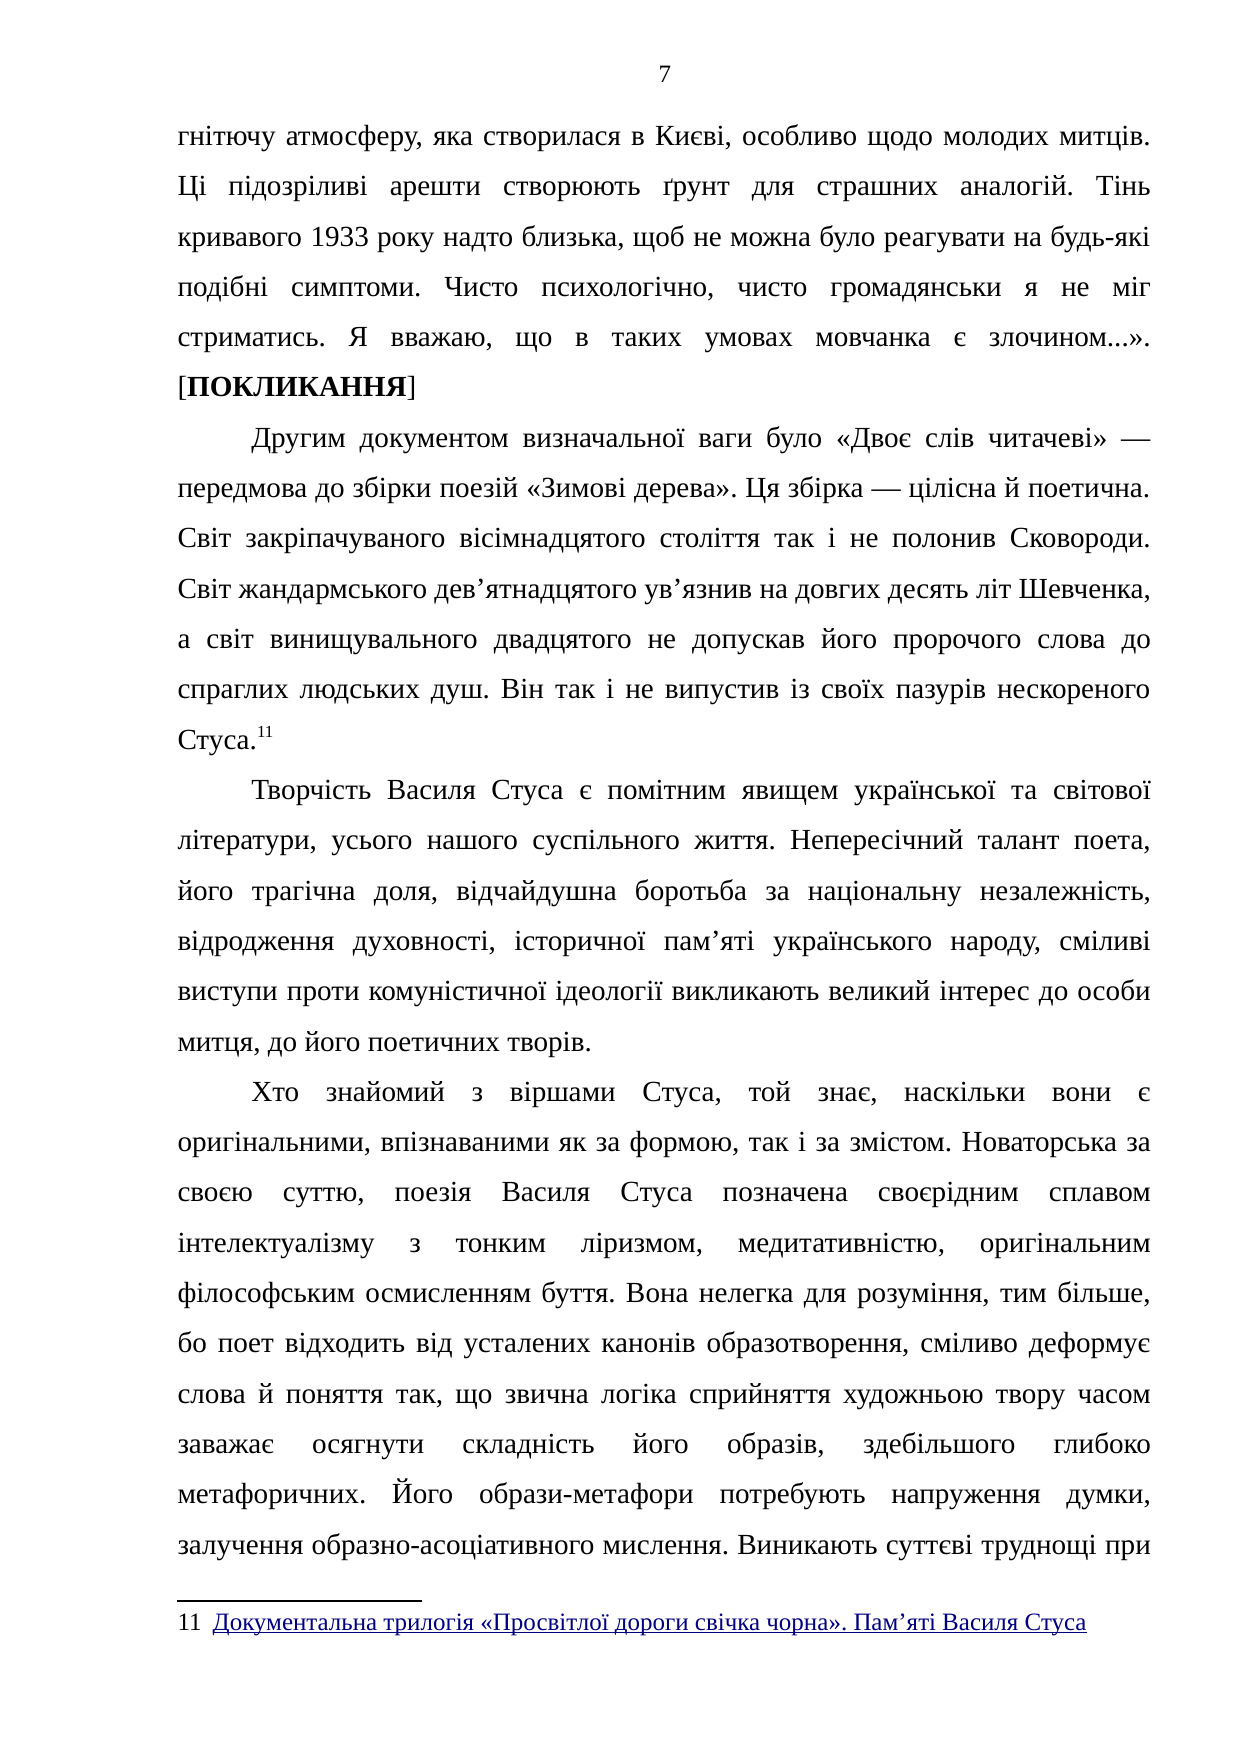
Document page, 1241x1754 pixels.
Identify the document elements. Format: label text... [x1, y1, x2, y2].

text Хто знайомий з віршами Стуса, той знає, наскільки вони є оригінальними, впізнаваними як за формою, так і за змістом. Новаторська за своєю суттю, поезія Василя Стуса позначена своєрідним сплавом інтелектуалізму з тонким ліризмом, медитативністю, оригінальним філософським осмисленням буття. Вона нелегка для розуміння, тим більше, бо поет відходить від усталених канонів образотворення, сміливо деформує слова й поняття так, що звична логіка сприйняття художньою твору часом заважає осягнути складність його образів, здебільшого глибоко метафоричних. Його образи-метафори потребують напруження думки, залучення образно-асоціативного мислення. Виникають суттєві труднощі при [177, 1074, 1152, 1560]
text Документальна трилогія «Просвітлої дороги свічка чорна». Пам’яті Василя Стуса [177, 1607, 1152, 1636]
text Другим документом визначальної ваги було «Двоє слів читачеві» — передмова до збірки поезій «Зимові дерева». Ця збірка — цілісна й поетична. Світ закріпачуваного вісімнадцятого століття так і не полонив Сковороди. Світ жандармського дев’ятнадцятого ув’язнив на довгих десять літ Шевченка, а світ винищувального двадцятого не допускав його пророчого слова до спраглих людських душ. Він так і не випустив із своїх пазурів нескореного Стуса. [177, 420, 1152, 755]
text Творчість Василя Стуса є помітним явищем української та світової літератури, усього нашого суспільного життя. Непересічний талант поета, його трагічна доля, відчайдушна боротьба за національну незалежність, відродження духовності, історичної пам’яті українського народу, сміливі виступи проти комуністичної ідеології викликають великий інтерес до особи митця, до його поетичних творів. [177, 772, 1152, 1057]
text гнітючу атмосферу, яка створилася в Києві, особливо щодо молодих митців. Ці підозріливі арешти створюють ґрунт для страшних аналогій. Тінь кривавого 1933 року надто близька, щоб не можна було реагувати на будь-які подібні симптоми. Чисто психологічно, чисто громадянськи я не міг стриматись. Я вважаю, що в таких умовах мовчанка є злочином...». [ПОКЛИКАННЯ] [177, 118, 1152, 403]
